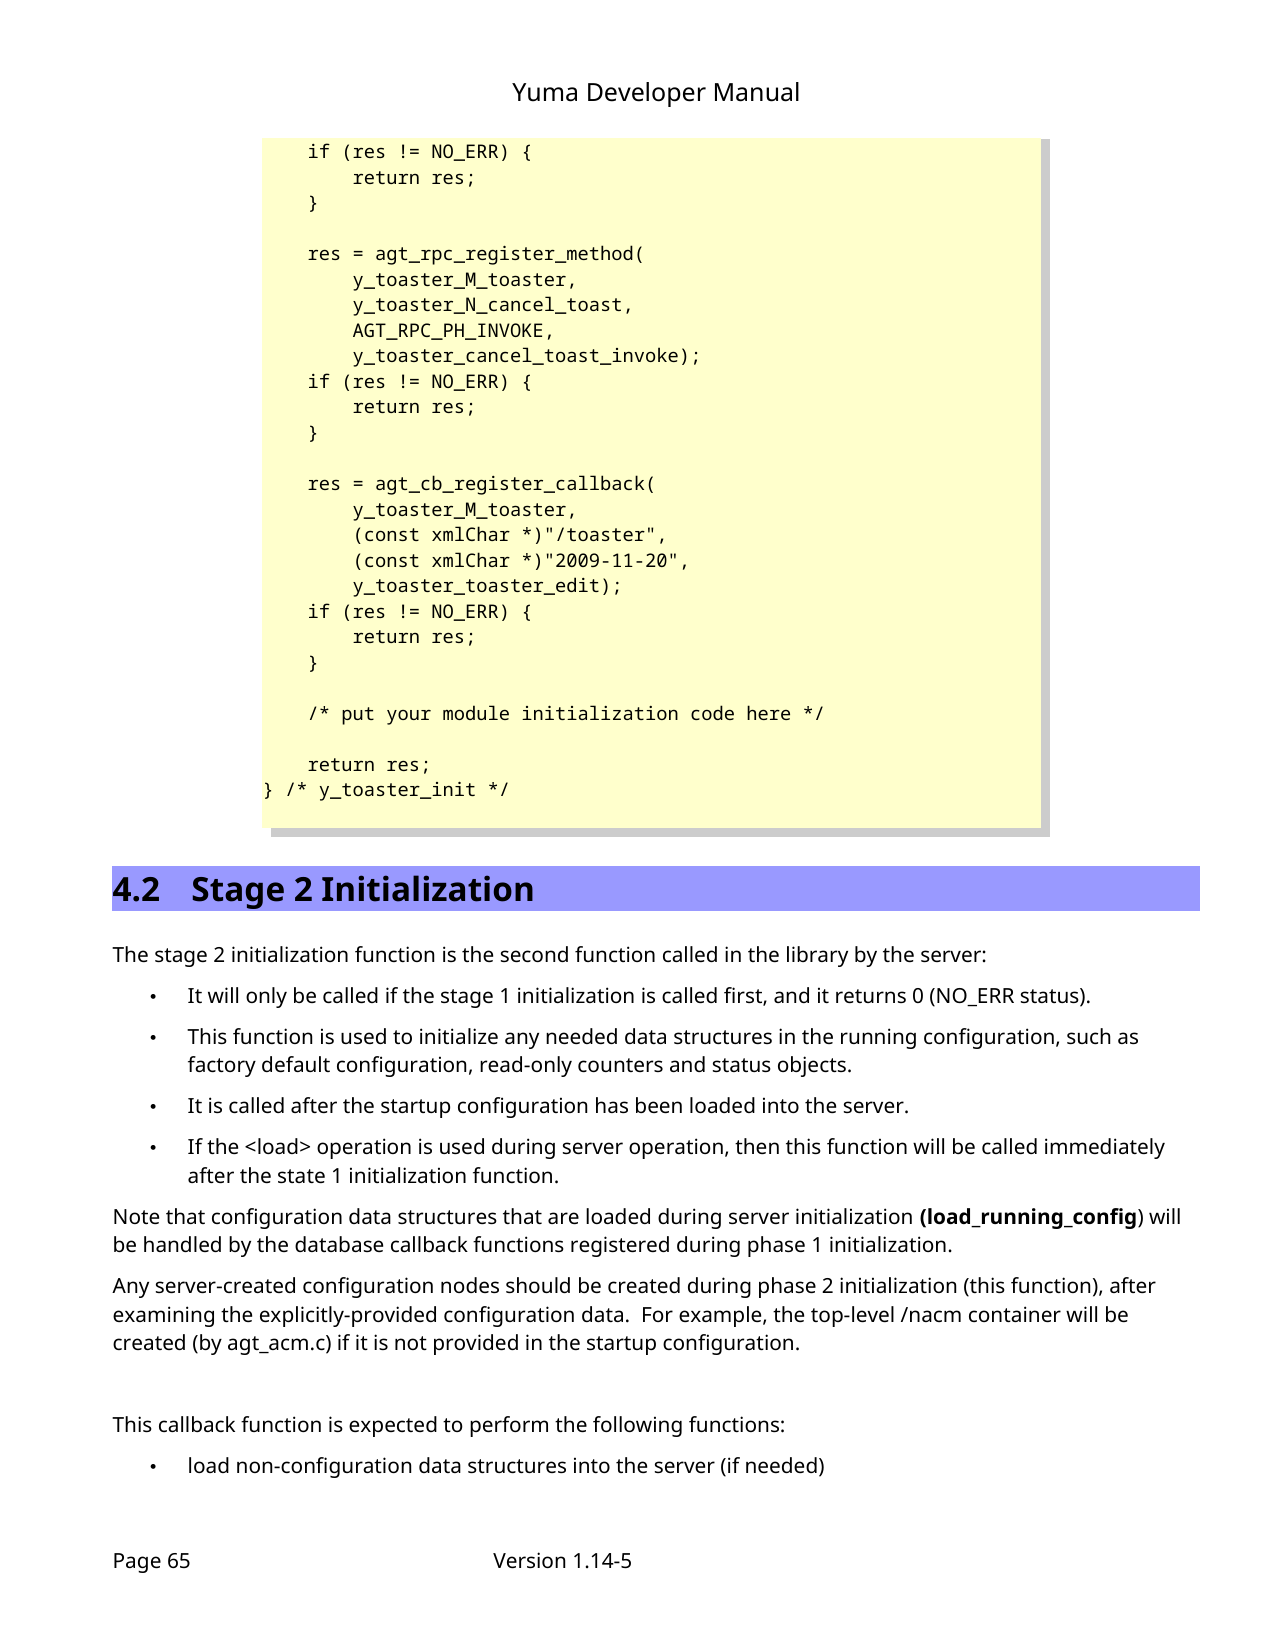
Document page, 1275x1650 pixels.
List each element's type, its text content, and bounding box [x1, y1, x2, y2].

text if (res != NO_ERR) { [262, 368, 1041, 394]
text return res; [262, 164, 1041, 189]
text return res; [262, 394, 1041, 419]
text y_toaster_M_toaster, [262, 266, 1041, 292]
text if (res != NO_ERR) { [262, 138, 1041, 164]
text } [262, 649, 1041, 674]
text } [262, 189, 1041, 215]
text AGT_RPC_PH_INVOKE, [262, 317, 1041, 343]
text Any server-created configuration nodes should be created during phase 2 initialization (this function), after examining the explicitly-provided configuration data. For example, the top-level /nacm container will be created (by agt_acm.c) if it is not provided in the startup configuration. [112, 1271, 1200, 1357]
text y_toaster_cancel_toast_invoke); [262, 343, 1041, 368]
list This function is used to initialize any needed data structures in the running configuration, such as factory default configuration, read-only counters and status objects. [150, 1022, 1200, 1079]
text Note that configuration data structures that are loaded during server initialization (load_running_config) will be handled by the database callback functions registered during phase 1 initialization. [112, 1202, 1200, 1259]
text This callback function is expected to perform the following functions: [112, 1410, 1200, 1438]
text y_toaster_M_toaster, [262, 496, 1041, 521]
subtitle Stage 2 Initialization [112, 866, 1200, 911]
list load non-configuration data structures into the server (if needed) [150, 1451, 1200, 1479]
text return res; [262, 623, 1041, 649]
text (const xmlChar *)"/toaster", [262, 521, 1041, 547]
text (const xmlChar *)"2009-11-20", [262, 547, 1041, 572]
text y_toaster_N_cancel_toast, [262, 292, 1041, 317]
text res = agt_rpc_register_method( [262, 241, 1041, 266]
list It is called after the startup configuration has been loaded into the server. [150, 1092, 1200, 1120]
text } /* y_toaster_init */ [262, 777, 1041, 802]
text return res; [262, 751, 1041, 777]
list It will only be called if the stage 1 initialization is called first, and it returns 0 (NO_ERR status). [150, 981, 1200, 1010]
text /* put your module initialization code here */ [262, 700, 1041, 726]
text y_toaster_toaster_edit); [262, 572, 1041, 598]
text res = agt_cb_register_callback( [262, 470, 1041, 496]
text if (res != NO_ERR) { [262, 598, 1041, 623]
list If the <load> operation is used during server operation, then this function will be called immediately after the state 1 initialization function. [150, 1132, 1200, 1189]
text The stage 2 initialization function is the second function called in the library by the server: [112, 940, 1200, 969]
text } [262, 419, 1041, 445]
